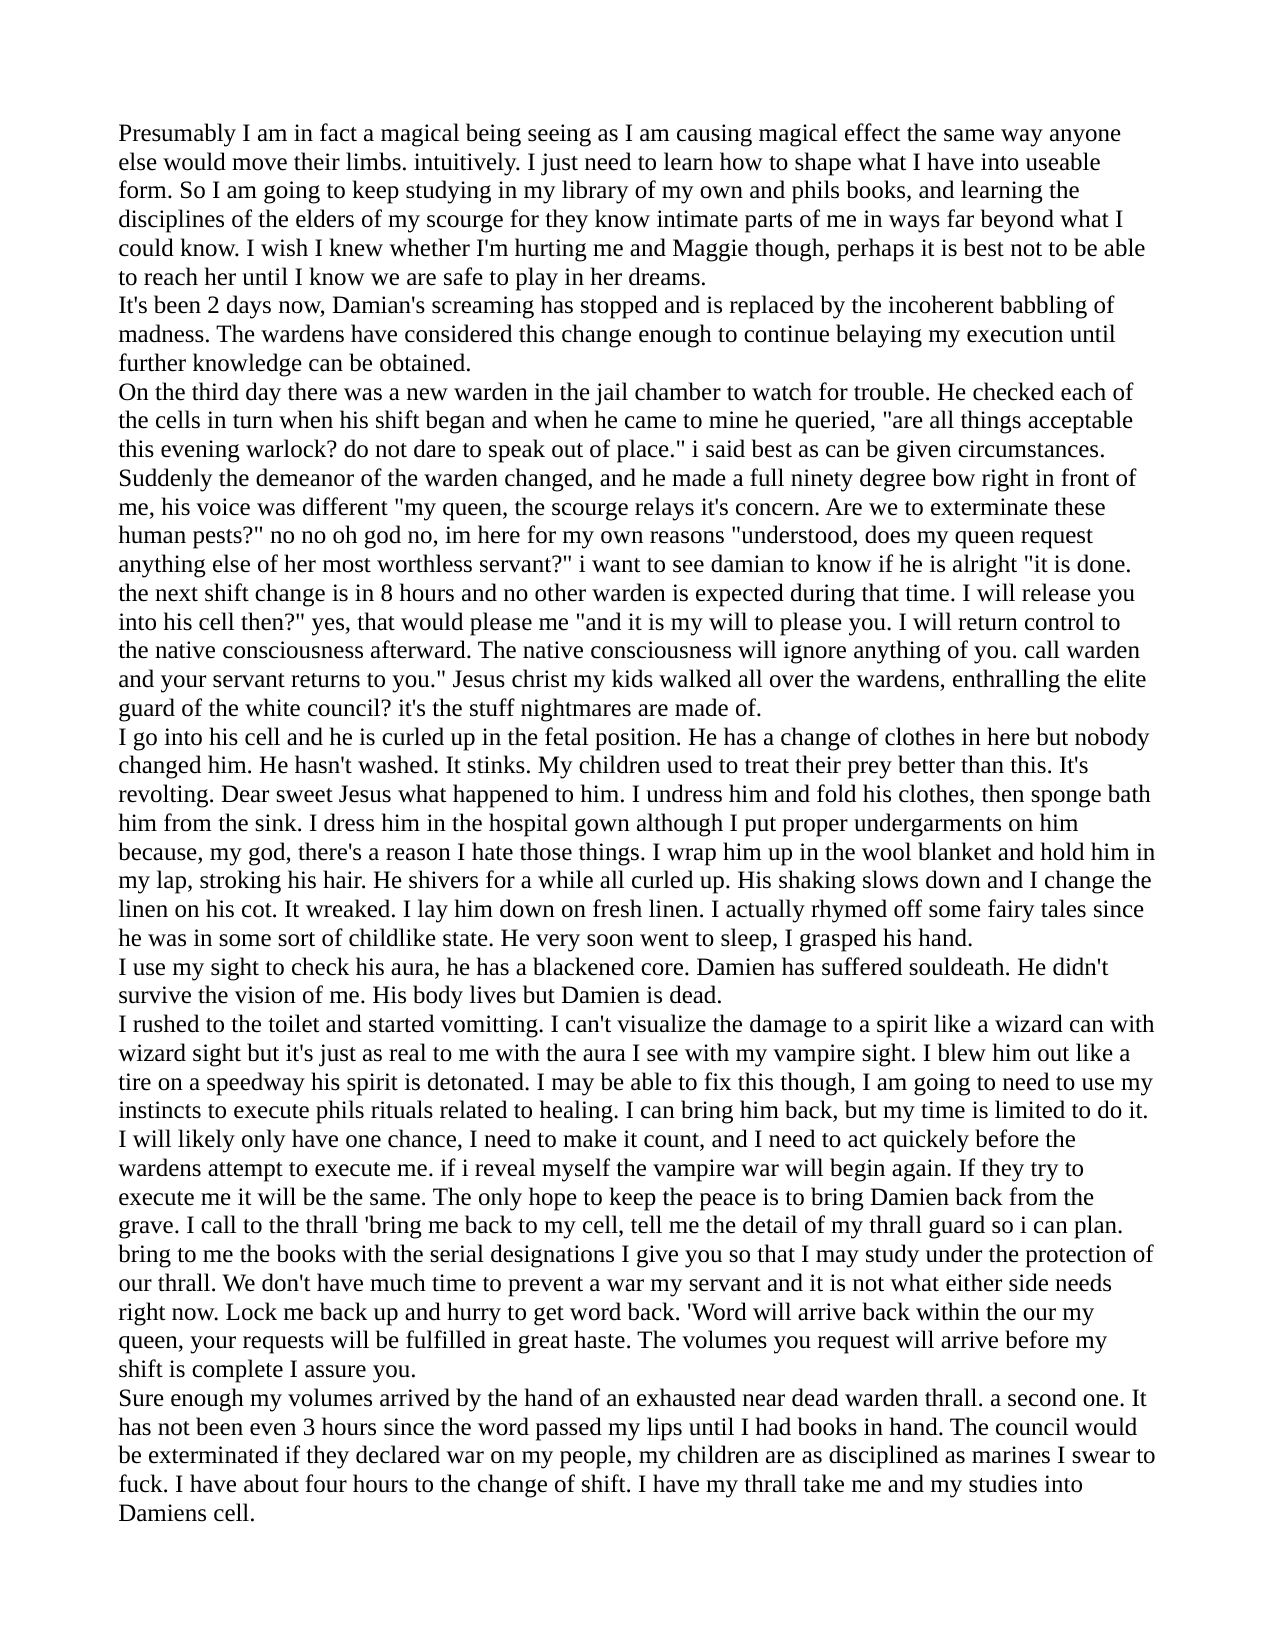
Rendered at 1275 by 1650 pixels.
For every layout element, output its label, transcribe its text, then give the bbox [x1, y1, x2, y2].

text I rushed to the toilet and started vomitting. I can't visualize the damage to a spirit like a wizard can with wizard sight but it's just as real to me with the aura I see with my vampire sight. I blew him out like a tire on a speedway his spirit is detonated. I may be able to fix this though, I am going to need to use my instincts to execute phils rituals related to healing. I can bring him back, but my time is limited to do it. I will likely only have one chance, I need to make it count, and I need to act quickely before the wardens attempt to execute me. if i reveal myself the vampire war will begin again. If they try to execute me it will be the same. The only hope to keep the peace is to bring Damien back from the grave. I call to the thrall 'bring me back to my cell, tell me the detail of my thrall guard so i can plan. bring to me the books with the serial designations I give you so that I may study under the protection of our thrall. We don't have much time to prevent a war my servant and it is not what either side needs right now. Lock me back up and hurry to get word back. 'Word will arrive back within the our my queen, your requests will be fulfilled in great haste. The volumes you request will arrive before my shift is complete I assure you. [118, 1009, 1157, 1383]
text On the third day there was a new warden in the jail chamber to watch for trouble. He checked each of the cells in turn when his shift began and when he came to mine he queried, "are all things acceptable this evening warlock? do not dare to speak out of place." i said best as can be given circumstances. Suddenly the demeanor of the warden changed, and he made a full ninety degree bow right in front of me, his voice was different "my queen, the scourge relays it's concern. Are we to exterminate these human pests?" no no oh god no, im here for my own reasons "understood, does my queen request anything else of her most worthless servant?" i want to see damian to know if he is alright "it is done. the next shift change is in 8 hours and no other warden is expected during that time. I will release you into his cell then?" yes, that would please me "and it is my will to please you. I will return control to the native consciousness afterward. The native consciousness will ignore anything of you. call warden and your servant returns to you." Jesus christ my kids walked all over the wardens, enthralling the elite guard of the white council? it's the stuff nightmares are made of. [118, 377, 1157, 722]
text Sure enough my volumes arrived by the hand of an exhausted near dead warden thrall. a second one. It has not been even 3 hours since the word passed my lips until I had books in hand. The council would be exterminated if they declared war on my people, my children are as disciplined as marines I swear to fuck. I have about four hours to the change of shift. I have my thrall take me and my studies into Damiens cell. [118, 1383, 1157, 1527]
text I use my sight to check his aura, he has a blackened core. Damien has suffered souldeath. He didn't survive the vision of me. His body lives but Damien is dead. [118, 952, 1157, 1009]
text It's been 2 days now, Damian's screaming has stopped and is replaced by the incoherent babbling of madness. The wardens have considered this change enough to continue belaying my execution until further knowledge can be obtained. [118, 291, 1157, 377]
text Presumably I am in fact a magical being seeing as I am causing magical effect the same way anyone else would move their limbs. intuitively. I just need to learn how to shape what I have into useable form. So I am going to keep studying in my library of my own and phils books, and learning the disciplines of the elders of my scourge for they know intimate parts of me in ways far beyond what I could know. I wish I knew whether I'm hurting me and Maggie though, perhaps it is best not to be able to reach her until I know we are safe to play in her dreams. [118, 118, 1157, 291]
text I go into his cell and he is curled up in the fetal position. He has a change of clothes in here but nobody changed him. He hasn't washed. It stinks. My children used to treat their prey better than this. It's revolting. Dear sweet Jesus what happened to him. I undress him and fold his clothes, then sponge bath him from the sink. I dress him in the hospital gown although I put proper undergarments on him because, my god, there's a reason I hate those things. I wrap him up in the wool blanket and hold him in my lap, stroking his hair. He shivers for a while all curled up. His shaking slows down and I change the linen on his cot. It wreaked. I lay him down on fresh linen. I actually rhymed off some fairy tales since he was in some sort of childlike state. He very soon went to sleep, I grasped his hand. [118, 722, 1157, 952]
